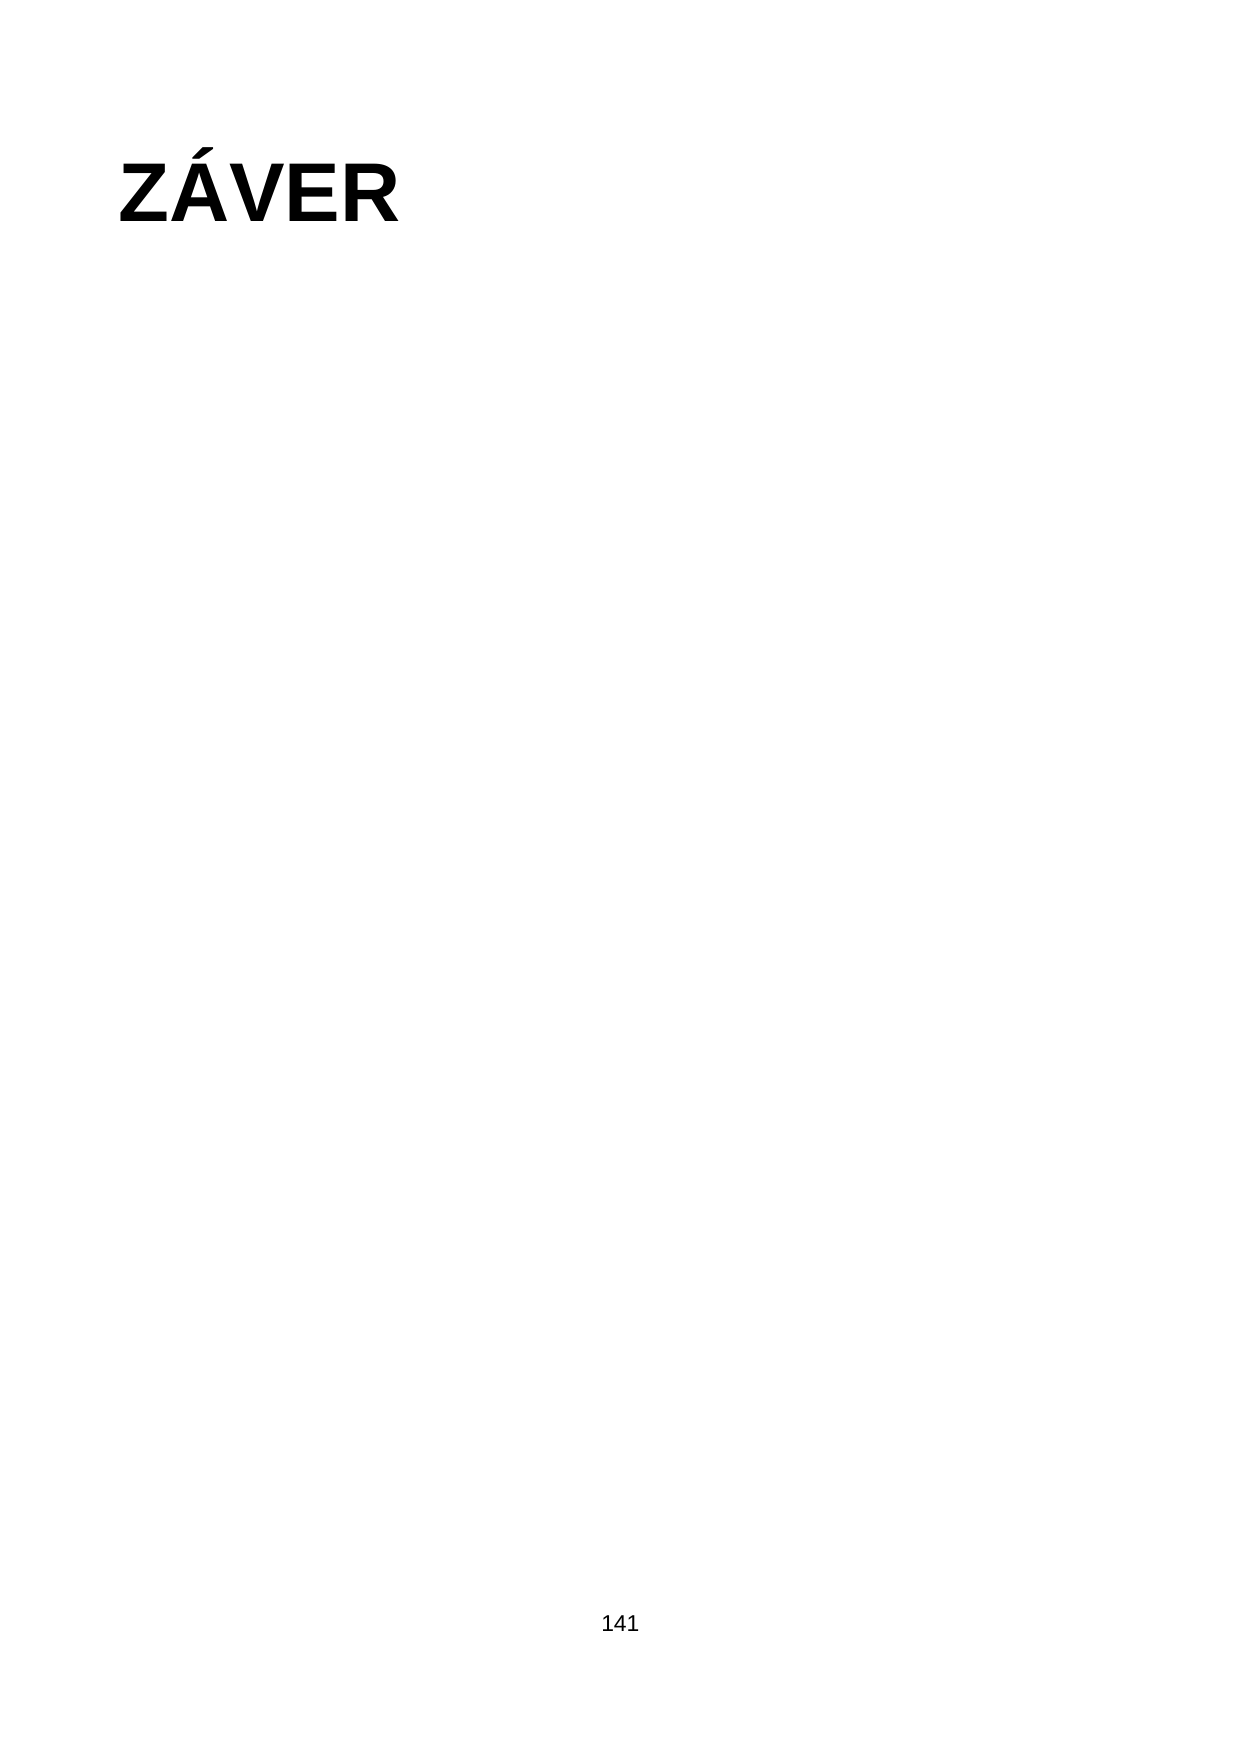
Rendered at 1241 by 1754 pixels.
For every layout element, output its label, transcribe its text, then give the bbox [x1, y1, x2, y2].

text ZÁVER [118, 143, 1122, 239]
